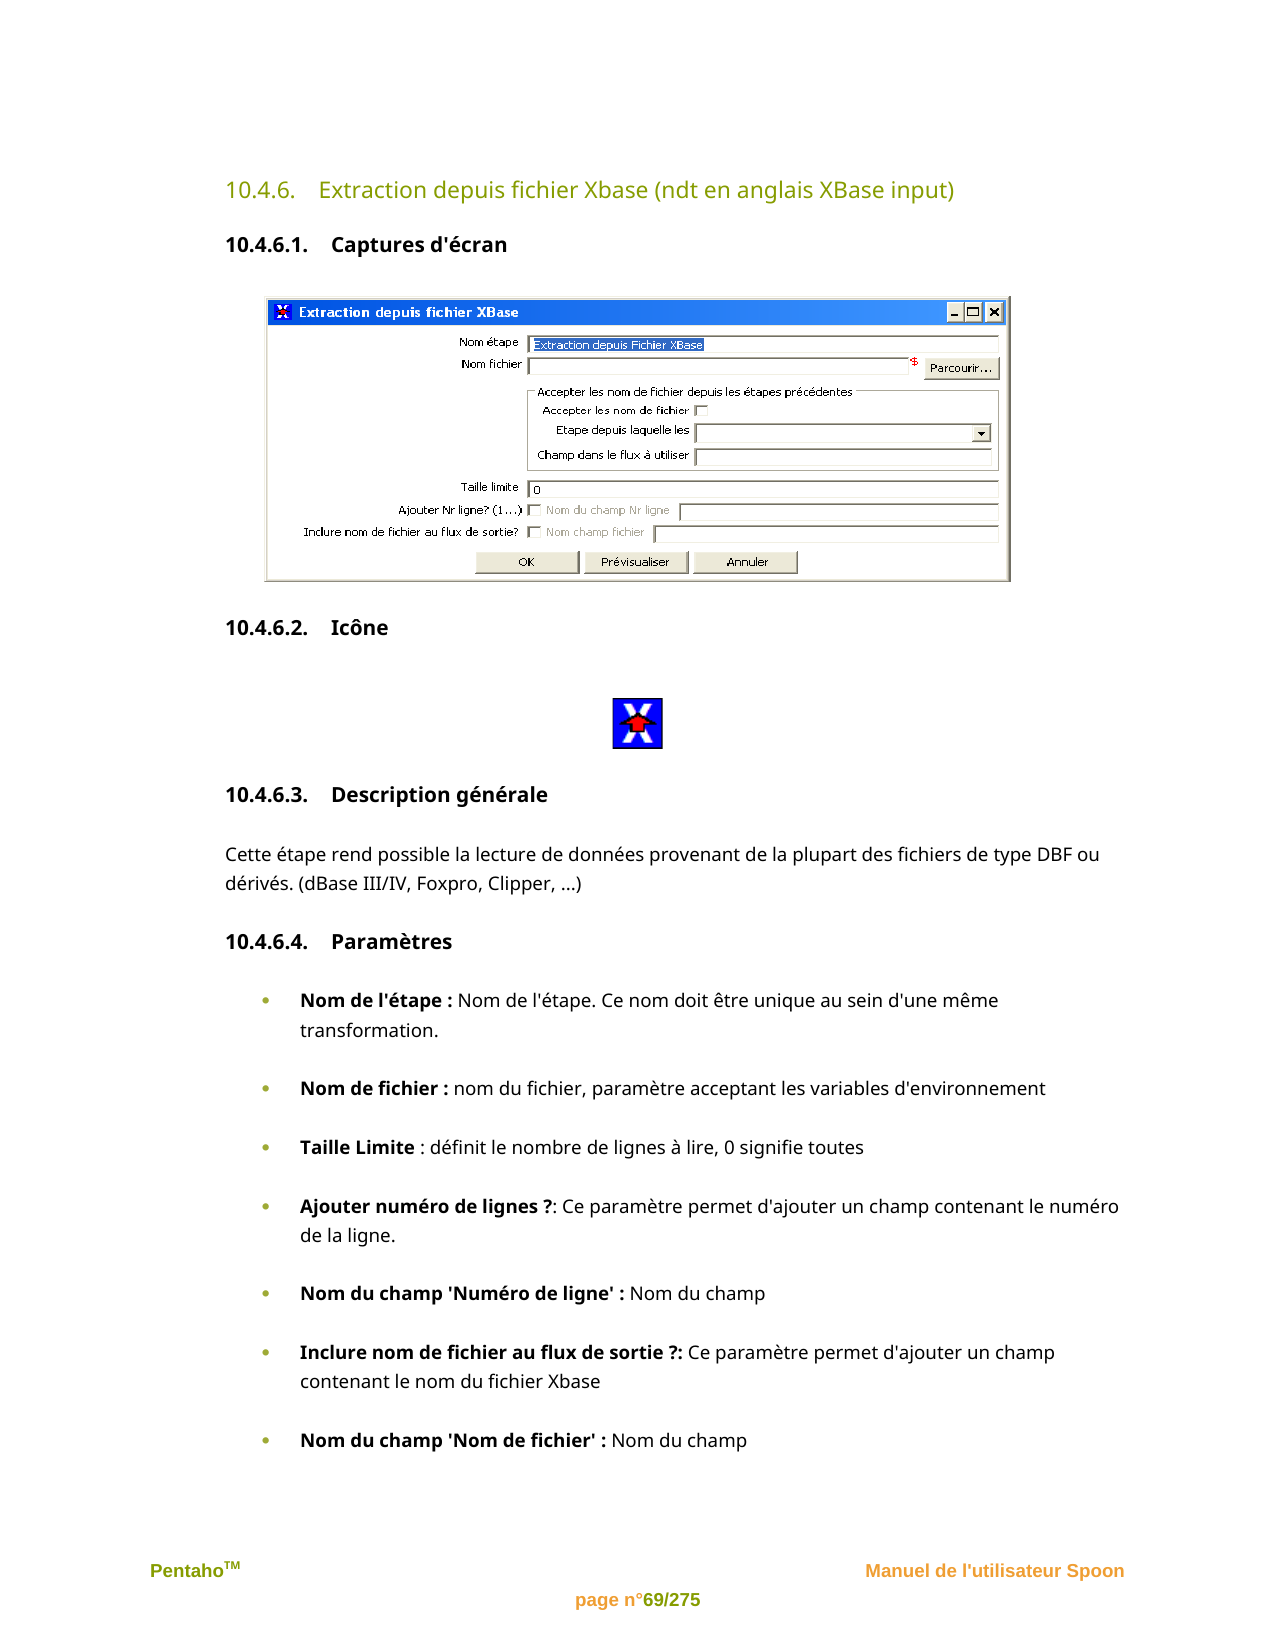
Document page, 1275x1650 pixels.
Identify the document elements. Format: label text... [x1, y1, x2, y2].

subtitle Description générale [225, 666, 1125, 809]
subtitle Icône [225, 283, 1125, 641]
text Cette étape rend possible la lecture de données provenant de la plupart des fichiers de type DBF ou dérivés. (dBase III/IV, Foxpro, Clipper, ...) [225, 838, 1125, 896]
picture [612, 698, 663, 749]
subtitle Paramètres [225, 926, 1125, 955]
subtitle Captures d'écran [225, 229, 1125, 258]
subtitle Extraction depuis fichier Xbase (ndt en anglais XBase input) [225, 175, 1125, 204]
list Taille Limite : définit le nombre de lignes à lire, 0 signifie toutes [262, 1131, 1125, 1160]
list Nom de fichier : nom du fichier, paramètre acceptant les variables d'environnement [262, 1072, 1125, 1102]
list Nom de l'étape : Nom de l'étape. Ce nom doit être unique au sein d'une même transformation. [262, 984, 1125, 1043]
list Ajouter numéro de lignes ?: Ce paramètre permet d'ajouter un champ contenant le numéro de la ligne. [262, 1190, 1125, 1248]
list Inclure nom de fichier au flux de sortie ?: Ce paramètre permet d'ajouter un champ contenant le nom du fichier Xbase [262, 1336, 1125, 1394]
list Nom du champ 'Numéro de ligne' : Nom du champ [262, 1277, 1125, 1307]
list Nom du champ 'Nom de fichier' : Nom du champ [262, 1424, 1125, 1453]
picture [264, 296, 1011, 582]
